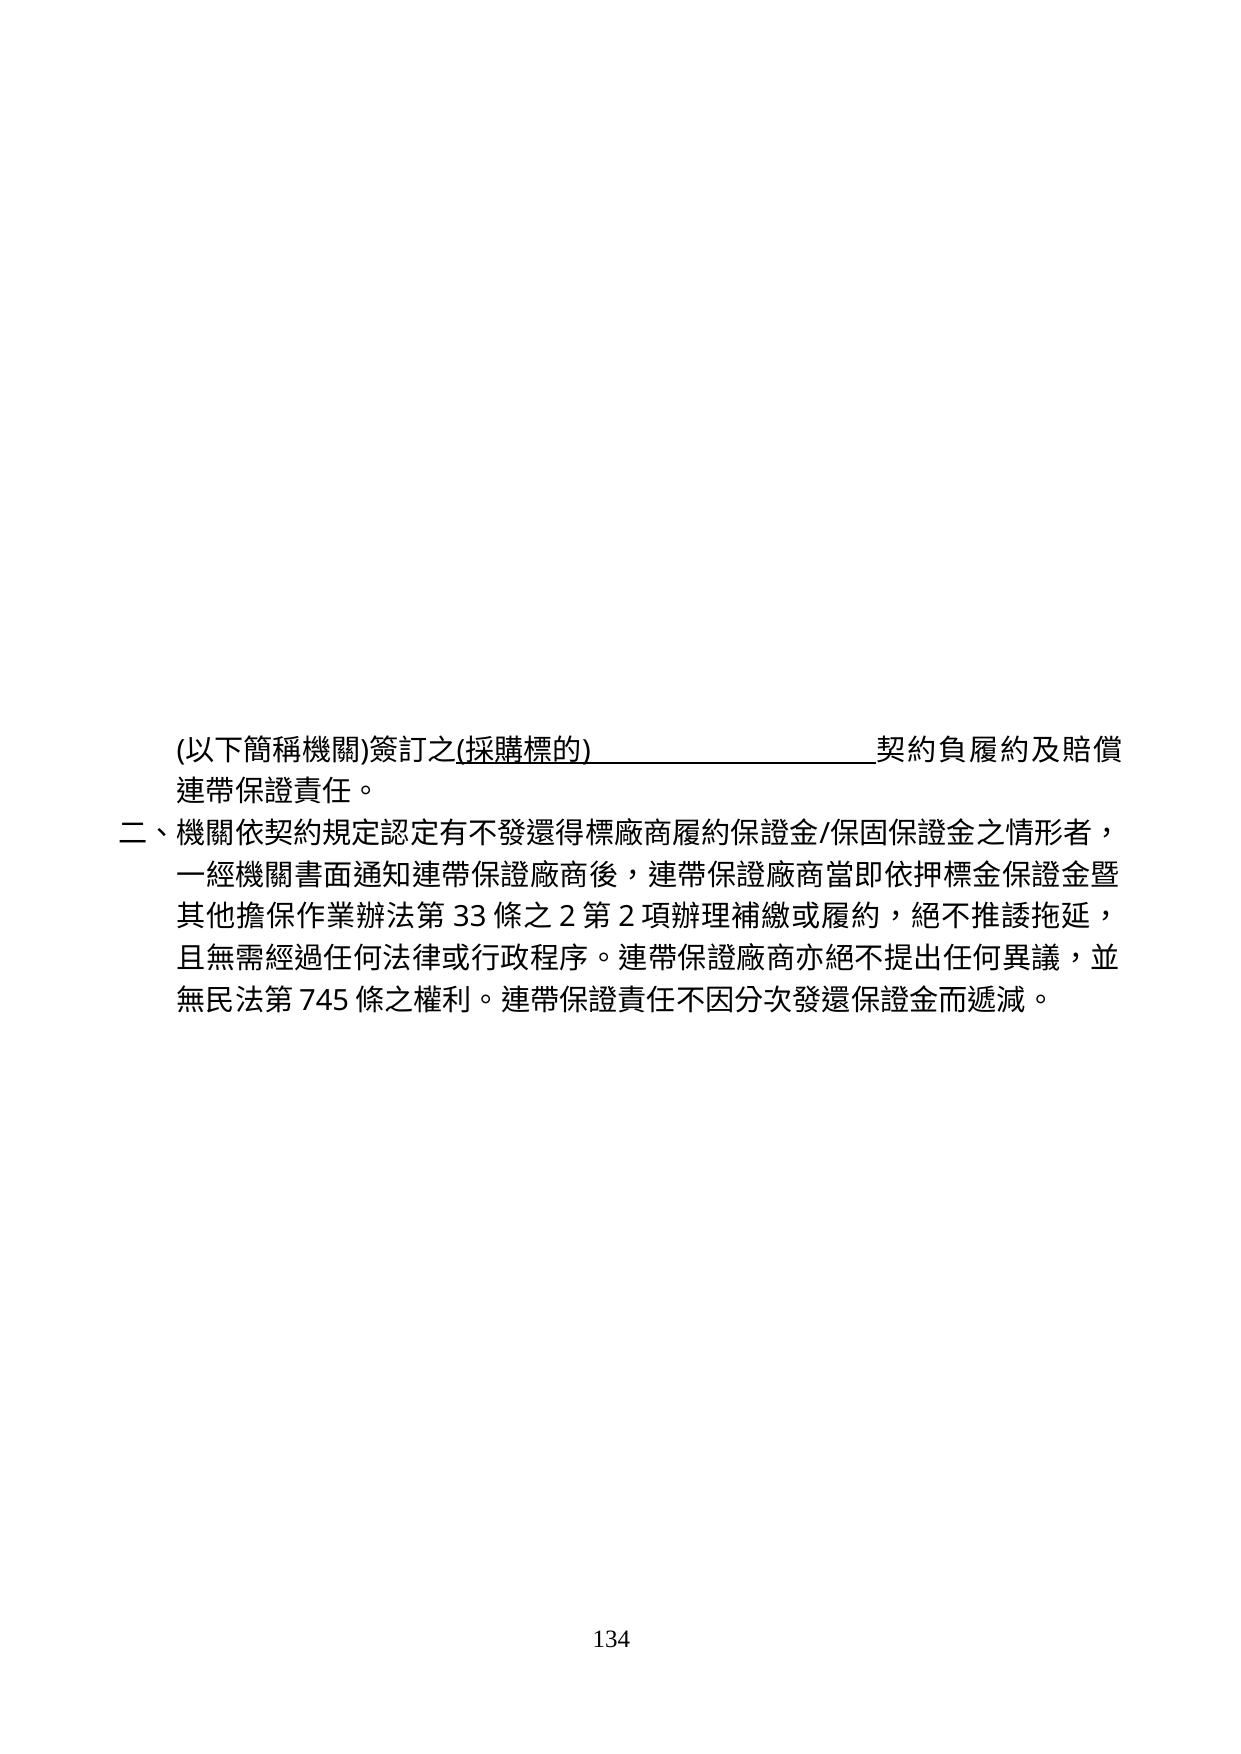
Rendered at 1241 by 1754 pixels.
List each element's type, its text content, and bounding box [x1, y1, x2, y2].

text 二、機關依契約規定認定有不發還得標廠商履約保證金/保固保證金之情形者，一經機關書面通知連帶保證廠商後，連帶保證廠商當即依押標金保證金暨其他擔保作業辦法第33條之2第2項辦理補繳或履約，絕不推諉拖延，且無需經過任何法律或行政程序。連帶保證廠商亦絕不提出任何異議，並無民法第745條之權利。連帶保證責任不因分次發還保證金而遞減。 [118, 810, 1122, 1018]
text (以下簡稱機關)簽訂之(採購標的) 契約負履約及賠償連帶保證責任。 [118, 727, 1122, 810]
